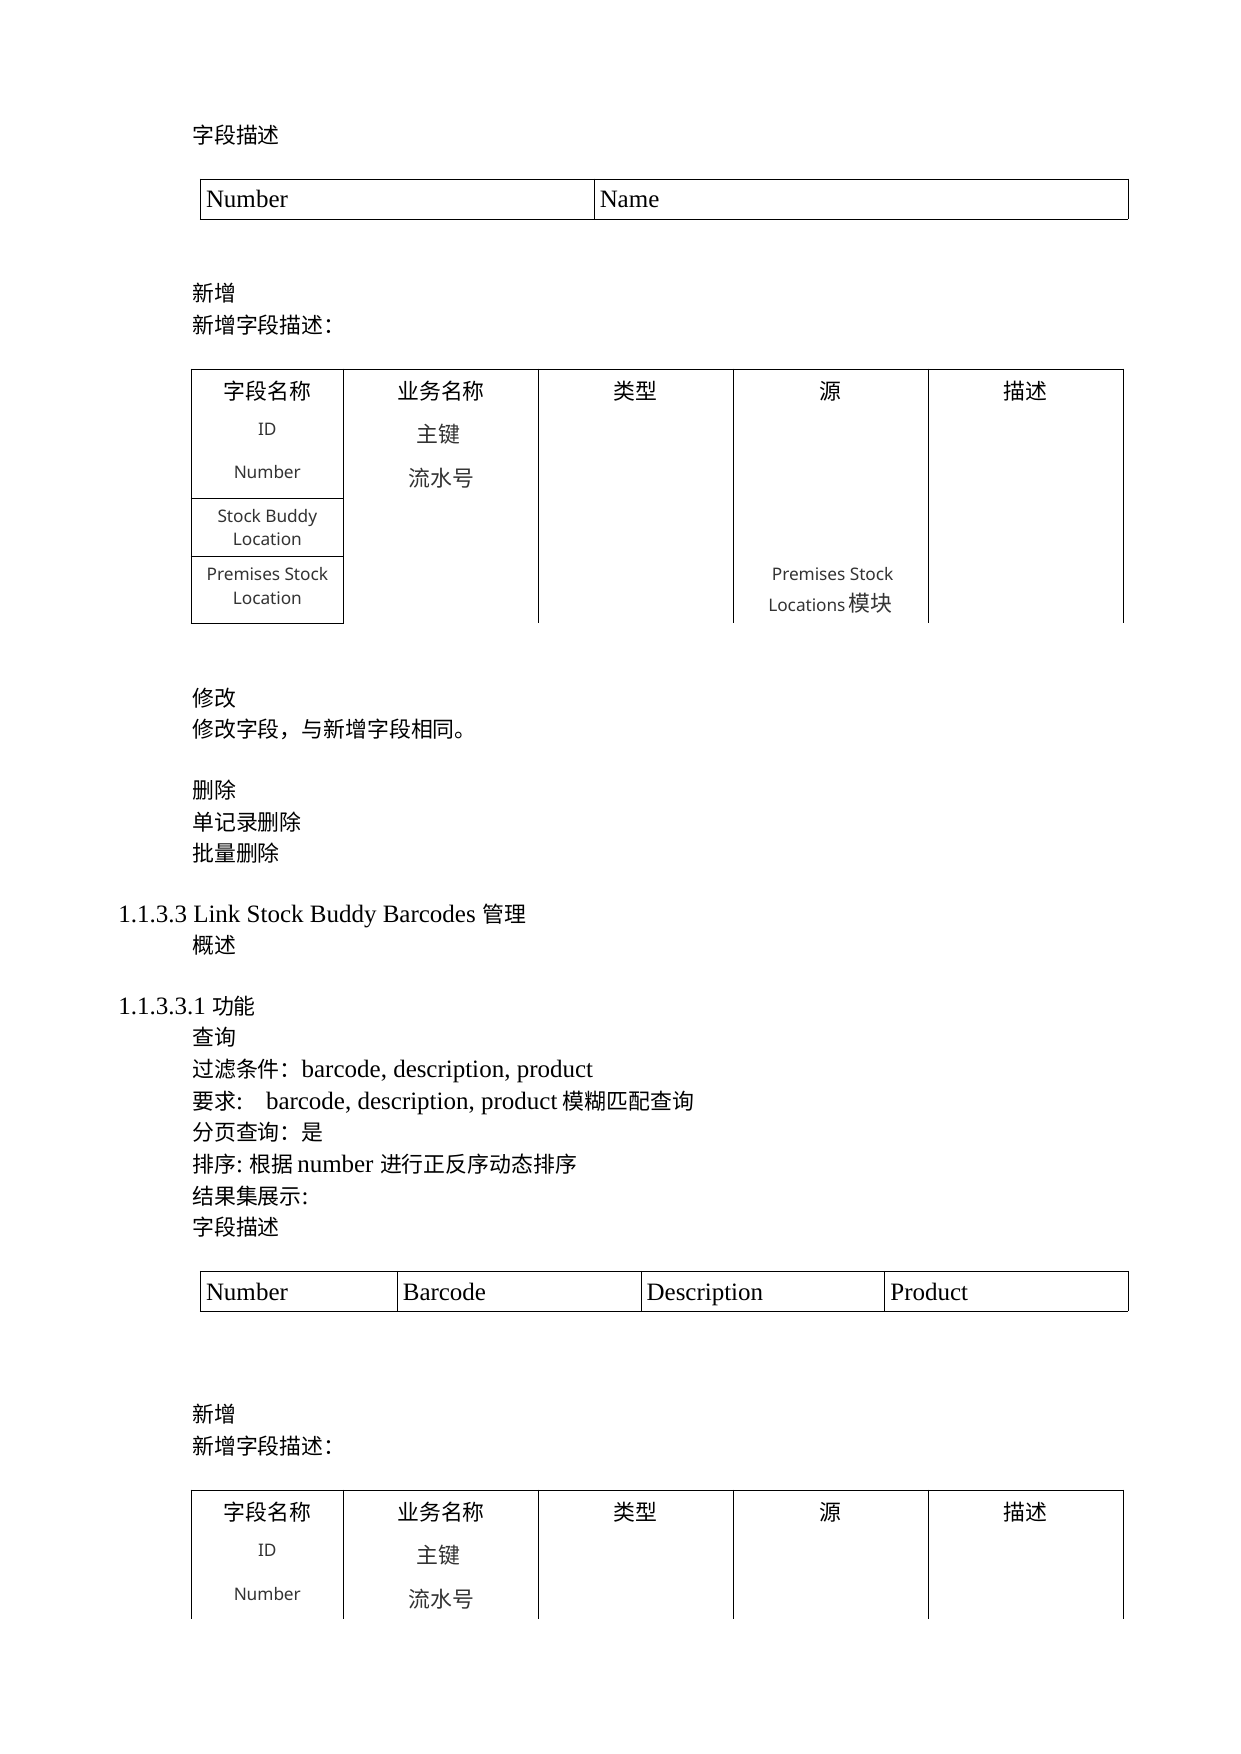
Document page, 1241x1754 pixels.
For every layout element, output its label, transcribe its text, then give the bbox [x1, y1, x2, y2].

table_cell 主键 [344, 412, 538, 455]
table_header 类型 [539, 370, 733, 412]
table_cell Number [192, 455, 343, 498]
text 修改 [118, 681, 1122, 712]
text 新增字段描述： [118, 308, 1122, 340]
text 新增字段描述： [118, 1429, 1122, 1461]
table_cell [539, 556, 733, 623]
table_header 类型 [539, 1491, 733, 1533]
text 1.1.3.3 Link Stock Buddy Barcodes 管理 [118, 897, 1122, 928]
table_cell [539, 1576, 733, 1619]
text 查询 [118, 1020, 1122, 1052]
text 单记录删除 [118, 804, 1122, 836]
text 过滤条件：barcode, description, product [118, 1052, 1122, 1084]
table_cell [344, 498, 538, 556]
table_cell Premises Stock Location [192, 557, 343, 623]
table_header Number [201, 1272, 397, 1311]
text 修改字段，与新增字段相同。 [118, 712, 1122, 744]
text 1.1.3.3.1 功能 [118, 989, 1122, 1020]
text 批量删除 [118, 836, 1122, 868]
table_header 描述 [929, 1491, 1123, 1533]
table_cell [734, 412, 928, 455]
table_cell Stock Buddy Location [192, 499, 343, 556]
table_cell [929, 1576, 1123, 1619]
table_header 源 [734, 1491, 928, 1533]
text 要求: barcode, description, product模糊匹配查询 [118, 1084, 1122, 1115]
table_cell [734, 498, 928, 556]
table_cell 主键 [344, 1533, 538, 1576]
table_header Number [201, 180, 594, 219]
table_cell [929, 412, 1123, 455]
text 结果集展示: [118, 1179, 1122, 1210]
table_cell [929, 556, 1123, 623]
text 排序: 根据number 进行正反序动态排序 [118, 1147, 1122, 1179]
table_cell ID [192, 412, 343, 455]
table_header Barcode [398, 1272, 641, 1311]
table_cell [539, 455, 733, 498]
table_header 源 [734, 370, 928, 412]
table_header Name [595, 180, 1128, 219]
text 新增 [118, 1397, 1122, 1429]
table_header 描述 [929, 370, 1123, 412]
text 字段描述 [118, 118, 1122, 150]
table_cell [734, 1533, 928, 1576]
table_cell ID [192, 1533, 343, 1576]
table_cell [929, 1533, 1123, 1576]
table_header 字段名称 [192, 1491, 343, 1533]
table_cell Premises Stock Locations模块 [734, 556, 928, 623]
table_cell Number [192, 1576, 343, 1619]
text 概述 [118, 928, 1122, 960]
table_cell [539, 498, 733, 556]
text 分页查询：是 [118, 1115, 1122, 1147]
text 新增 [118, 276, 1122, 308]
table_cell [929, 498, 1123, 556]
table_header Product [885, 1272, 1128, 1311]
table_cell [539, 412, 733, 455]
table_cell 流水号 [344, 1576, 538, 1619]
table_cell [539, 1533, 733, 1576]
table_cell [734, 1576, 928, 1619]
table_cell 流水号 [344, 455, 538, 498]
table_cell [929, 455, 1123, 498]
table_header 业务名称 [344, 1491, 538, 1533]
table_header 业务名称 [344, 370, 538, 412]
text 删除 [118, 773, 1122, 804]
table_header 字段名称 [192, 370, 343, 412]
table_cell [344, 556, 538, 623]
text 字段描述 [118, 1210, 1122, 1242]
table_header Description [642, 1272, 884, 1311]
table_cell [734, 455, 928, 498]
